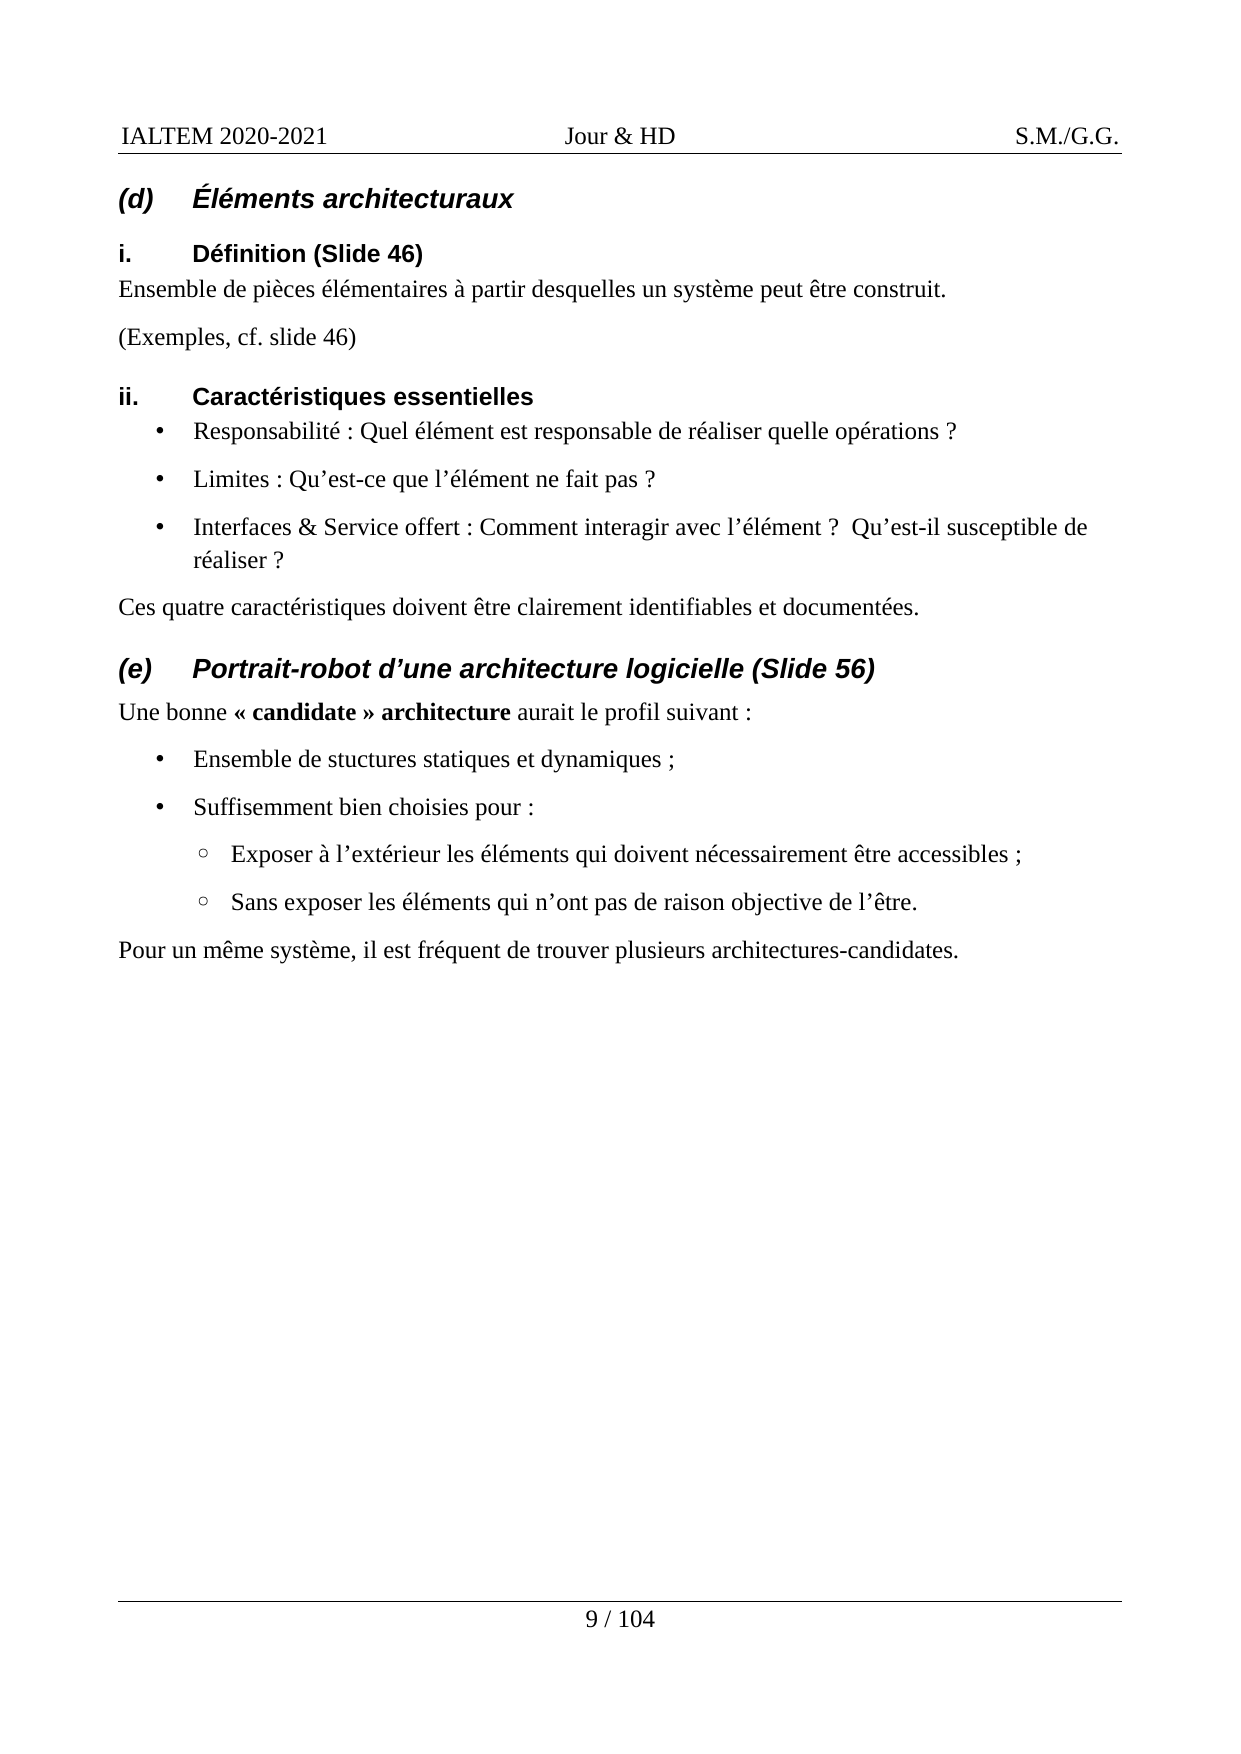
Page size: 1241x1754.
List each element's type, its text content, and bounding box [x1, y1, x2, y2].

subtitle Définition (Slide 46) [118, 239, 1122, 268]
text (Exemples, cf. slide 46) [118, 322, 1122, 350]
text Pour un même système, il est fréquent de trouver plusieurs architectures-candidates. [118, 935, 1122, 963]
subtitle Portrait-robot d’une architecture logicielle (Slide 56) [118, 652, 1122, 684]
list Limites : Qu’est-ce que l’élément ne fait pas ? [156, 464, 1122, 493]
list Interfaces & Service offert : Comment interagir avec l’élément ? Qu’est-il susceptible de réaliser ? [156, 512, 1122, 573]
subtitle Caractéristiques essentielles [118, 382, 1122, 410]
list Responsabilité : Quel élément est responsable de réaliser quelle opérations ? [156, 416, 1122, 445]
list Ensemble de stuctures statiques et dynamiques ; [156, 744, 1122, 773]
list Sans exposer les éléments qui n’ont pas de raison objective de l’être. [193, 887, 1122, 916]
subtitle Éléments architecturaux [118, 182, 1122, 214]
text Ensemble de pièces élémentaires à partir desquelles un système peut être construit. [118, 274, 1122, 303]
list Exposer à l’extérieur les éléments qui doivent nécessairement être accessibles ; [193, 839, 1122, 868]
text Une bonne « candidate » architecture aurait le profil suivant : [118, 697, 1122, 726]
text Ces quatre caractéristiques doivent être clairement identifiables et documentées. [118, 592, 1122, 621]
list Suffisemment bien choisies pour : [156, 792, 1122, 821]
